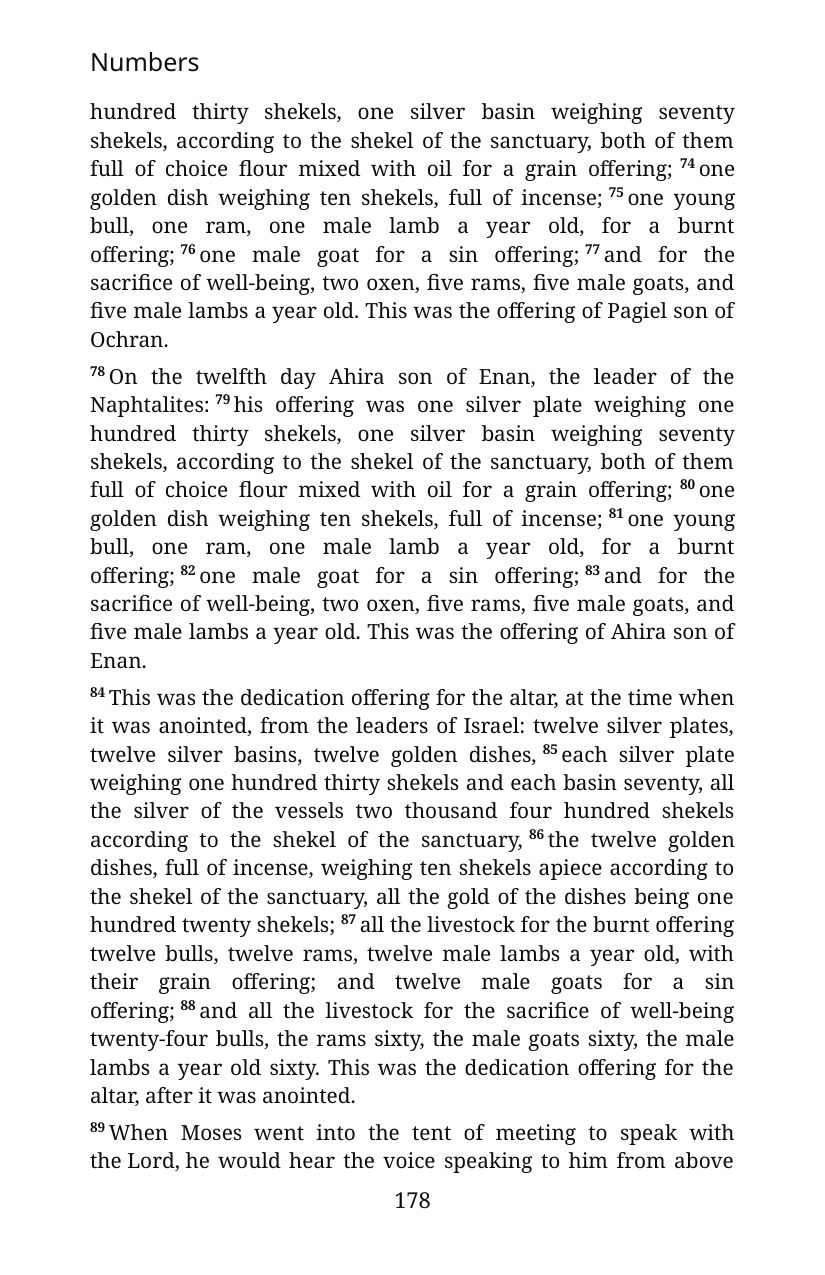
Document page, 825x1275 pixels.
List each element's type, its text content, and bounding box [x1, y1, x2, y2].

text 89 When Moses went into the tent of meeting to speak with the Lord, he would hear the voice speaking to him from above [90, 1118, 735, 1175]
text 78 On the twelfth day Ahira son of Enan, the leader of the Naphtalites: 79 his offering was one silver plate weighing one hundred thirty shekels, one silver basin weighing seventy shekels, according to the shekel of the sanctuary, both of them full of choice flour mixed with oil for a grain offering; 80 one golden dish weighing ten shekels, full of incense; 81 one young bull, one ram, one male lamb a year old, for a burnt offering; 82 one male goat for a sin offering; 83 and for the sacrifice of well-being, two oxen, five rams, five male goats, and five male lambs a year old. This was the offering of Ahira son of Enan. [90, 362, 735, 674]
text hundred thirty shekels, one silver basin weighing seventy shekels, according to the shekel of the sanctuary, both of them full of choice flour mixed with oil for a grain offering; 74 one golden dish weighing ten shekels, full of incense; 75 one young bull, one ram, one male lamb a year old, for a burnt offering; 76 one male goat for a sin offering; 77 and for the sacrifice of well-being, two oxen, five rams, five male goats, and five male lambs a year old. This was the offering of Pagiel son of Ochran. [90, 97, 735, 353]
text 84 This was the dedication offering for the altar, at the time when it was anointed, from the leaders of Israel: twelve silver plates, twelve silver basins, twelve golden dishes, 85 each silver plate weighing one hundred thirty shekels and each basin seventy, all the silver of the vessels two thousand four hundred shekels according to the shekel of the sanctuary, 86 the twelve golden dishes, full of incense, weighing ten shekels apiece according to the shekel of the sanctuary, all the gold of the dishes being one hundred twenty shekels; 87 all the livestock for the burnt offering twelve bulls, twelve rams, twelve male lambs a year old, with their grain offering; and twelve male goats for a sin offering; 88 and all the livestock for the sacrifice of well-being twenty-four bulls, the rams sixty, the male goats sixty, the male lambs a year old sixty. This was the dedication offering for the altar, after it was anointed. [90, 683, 735, 1109]
